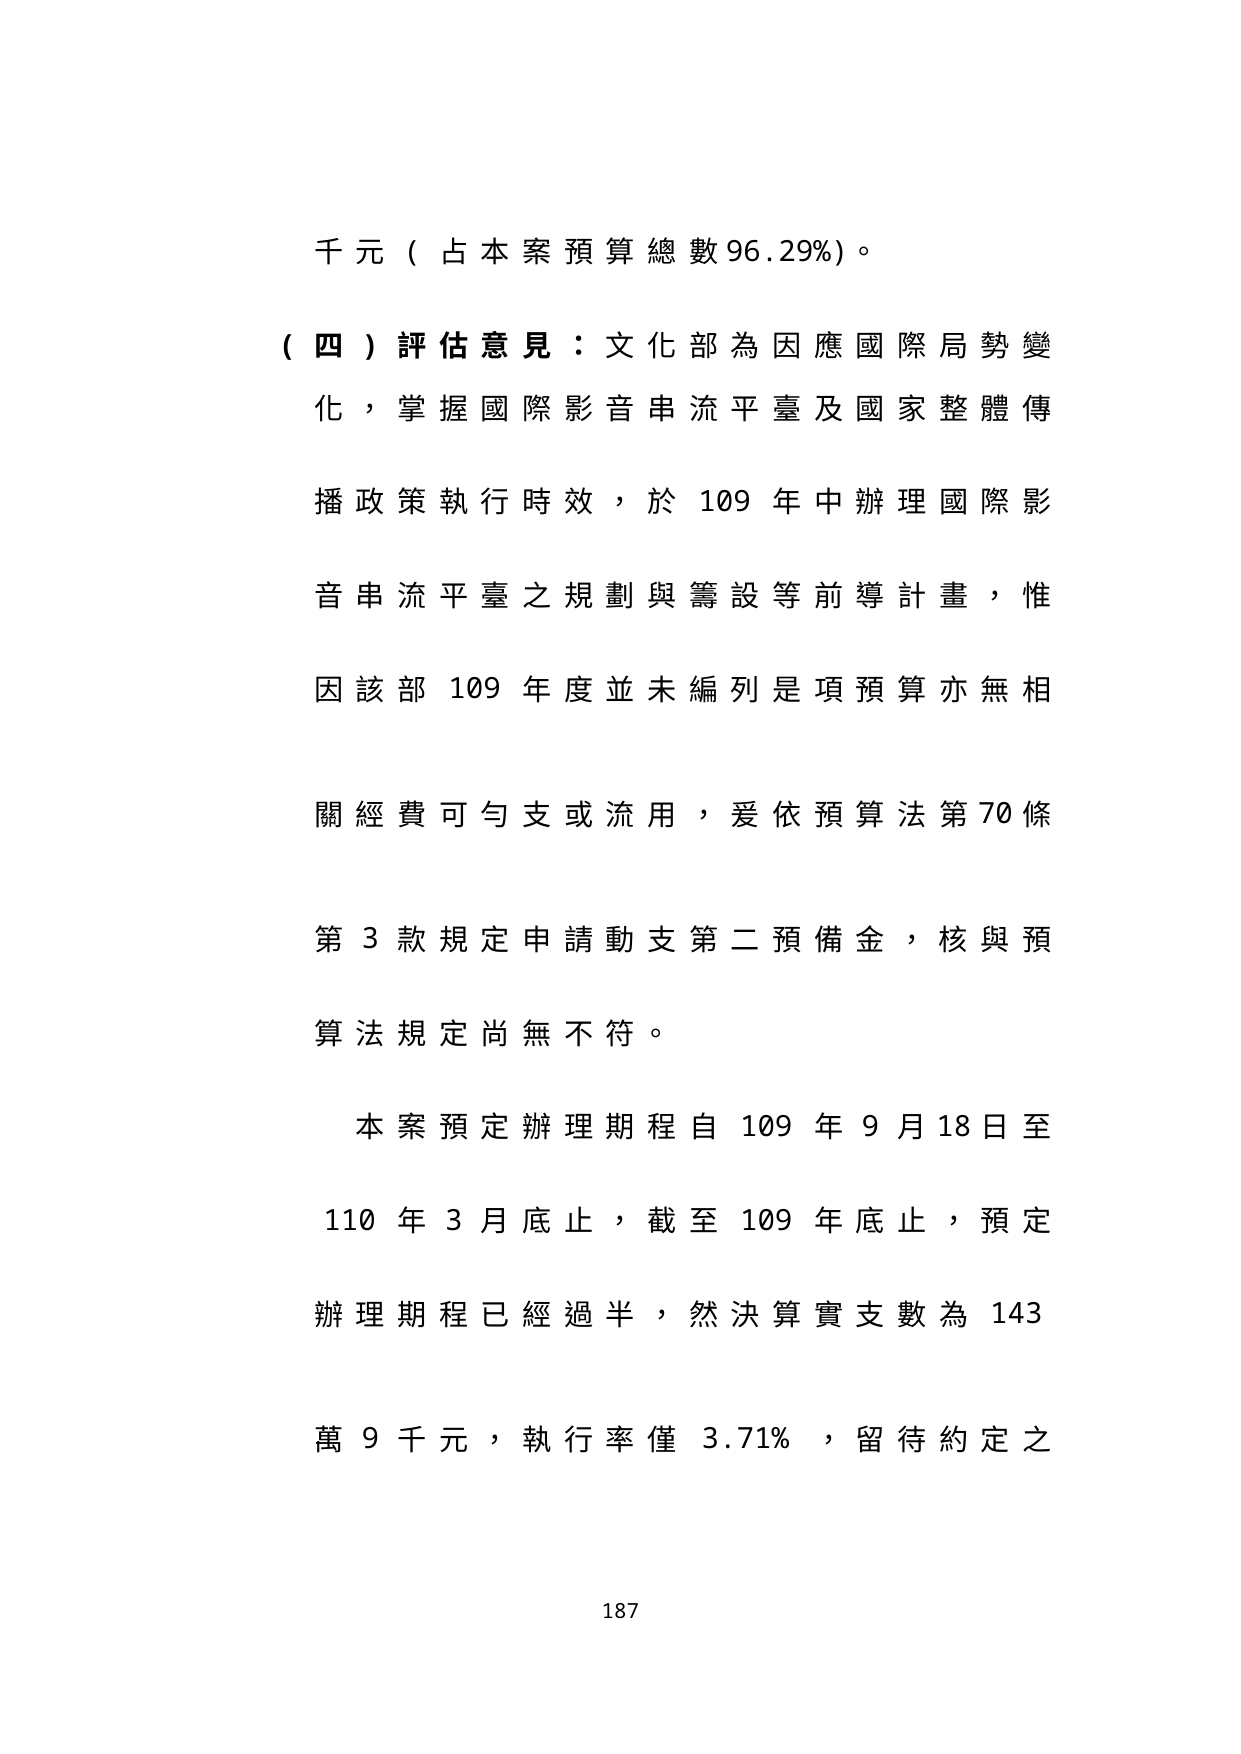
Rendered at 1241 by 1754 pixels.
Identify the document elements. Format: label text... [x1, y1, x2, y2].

text (四)評估意見：文化部為因應國際局勢變化，掌握國際影音串流平臺及國家整體傳播政策執行時效，於109年中辦理國際影音串流平臺之規劃與籌設等前導計畫，惟因該部109年度並未編列是項預算亦無相關經費可勻支或流用，爰依預算法第70條第3款規定申請動支第二預備金，核與預算法規定尚無不符。 [242, 302, 1058, 1052]
text 本案預定辦理期程自109年9月18日至110年3月底止，截至109年底止，預定辦理期程已經過半，然決算實支數為143萬9千元，執行率僅3.71%，留待約定之 [271, 1052, 1058, 1490]
text 千元(占本案預算總數96.29%)。 [242, 177, 1058, 302]
